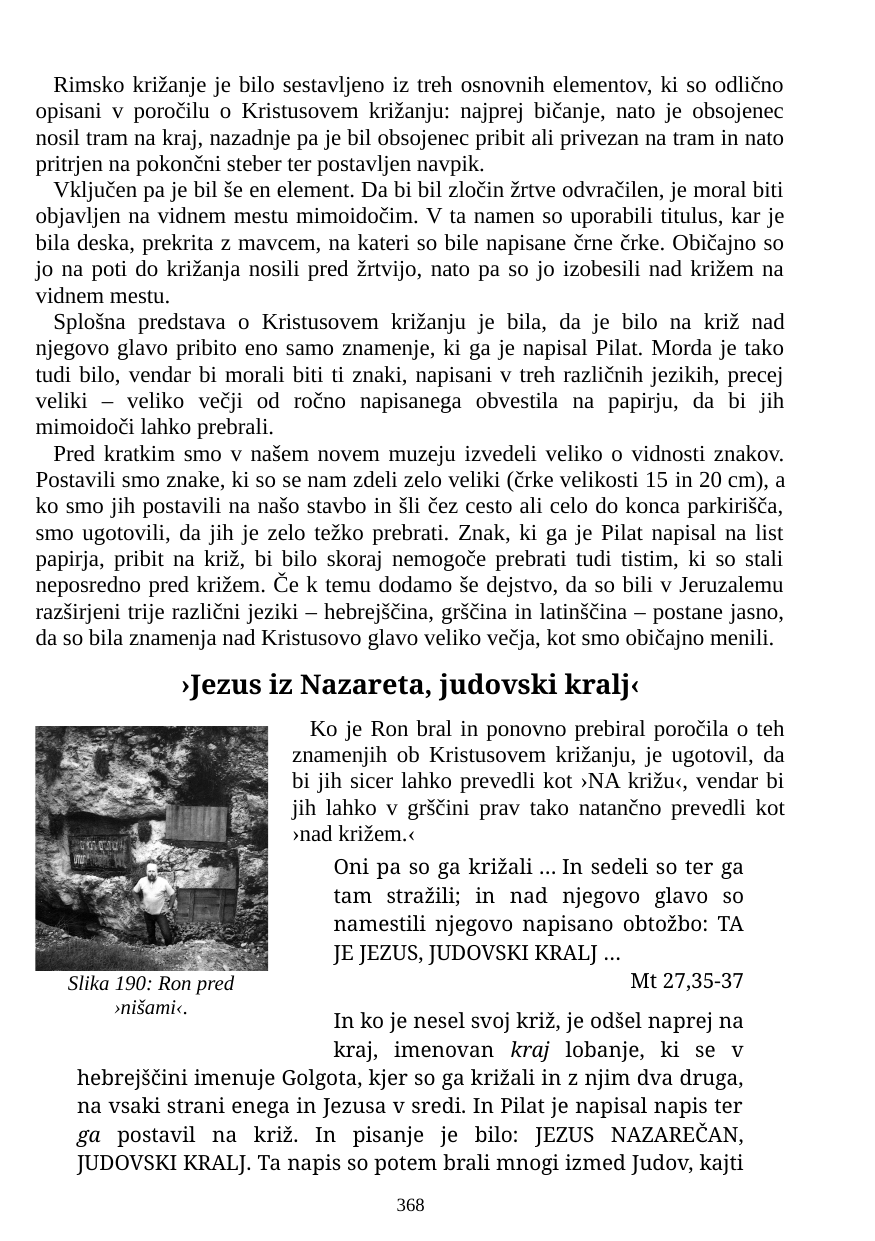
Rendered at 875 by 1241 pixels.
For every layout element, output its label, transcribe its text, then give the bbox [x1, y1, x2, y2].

text Oni pa so ga križali … In sedeli so ter ga tam stražili; in nad njegovo glavo so namestili njegovo napisano obtožbo: TA JE JEZUS, JUDOVSKI KRALJ … Mt 27,35-37 [268, 852, 744, 994]
text Ko je Ron bral in ponovno prebiral poročila o teh znamenjih ob Kristusovem križanju, je ugotovil, da bi jih sicer lahko prevedli kot ›NA križu‹, vendar bi jih lahko v grščini prav tako natančno prevedli kot ›nad križem.‹ [35, 714, 786, 846]
text Slika 190: Ron pred ›nišami‹. [35, 971, 268, 1019]
text Splošna predstava o Kristusovem križanju je bila, da je bilo na križ nad njegovo glavo pribito eno samo znamenje, ki ga je napisal Pilat. Morda je tako tudi bilo, vendar bi morali biti ti znaki, napisani v treh različnih jezikih, precej veliki – veliko večji od ročno napisanega obvestila na papirju, da bi jih mimoidoči lahko prebrali. [35, 308, 786, 440]
text Vključen pa je bil še en element. Da bi bil zločin žrtve odvračilen, je moral biti objavljen na vidnem mestu mimoidočim. V ta namen so uporabili titulus, kar je bila deska, prekrita z mavcem, na kateri so bile napisane črne črke. Običajno so jo na poti do križanja nosili pred žrtvijo, nato pa so jo izobesili nad križem na vidnem mestu. [35, 176, 786, 308]
text Pred kratkim smo v našem novem muzeju izvedeli veliko o vidnosti znakov. Postavili smo znake, ki so se nam zdeli zelo veliki (črke velikosti 15 in 20 cm), a ko smo jih postavili na našo stavbo in šli čez cesto ali celo do konca parkirišča, smo ugotovili, da jih je zelo težko prebrati. Znak, ki ga je Pilat napisal na list papirja, pribit na križ, bi bilo skoraj nemogoče prebrati tudi tistim, ki so stali neposredno pred križem. Če k temu dodamo še dejstvo, da so bili v Jeruzalemu razširjeni trije različni jeziki – hebrejščina, grščina in latinščina – postane jasno, da so bila znamenja nad Kristusovo glavo veliko večja, kot smo običajno menili. [35, 440, 786, 651]
subtitle ›Jezus iz Nazareta, judovski kralj‹ [35, 665, 786, 702]
text Rimsko križanje je bilo sestavljeno iz treh osnovnih elementov, ki so odlično opisani v poročilu o Kristusovem križanju: najprej bičanje, nato je obsojenec nosil tram na kraj, nazadnje pa je bil obsojenec pribit ali privezan na tram in nato pritrjen na pokončni steber ter postavljen navpik. [35, 71, 786, 176]
picture [35, 726, 269, 971]
text In ko je nesel svoj križ, je odšel naprej na kraj, imenovan kraj lobanje, ki se v hebrejščini imenuje Golgota, kjer so ga križali in z njim dva druga, na vsaki strani enega in Jezusa v sredi. In Pilat je napisal napis ter ga postavil na križ. In pisanje je bilo: JEZUS NAZAREČAN, JUDOVSKI KRALJ. Ta napis so potem brali mnogi izmed Judov, kajti [77, 1006, 744, 1177]
